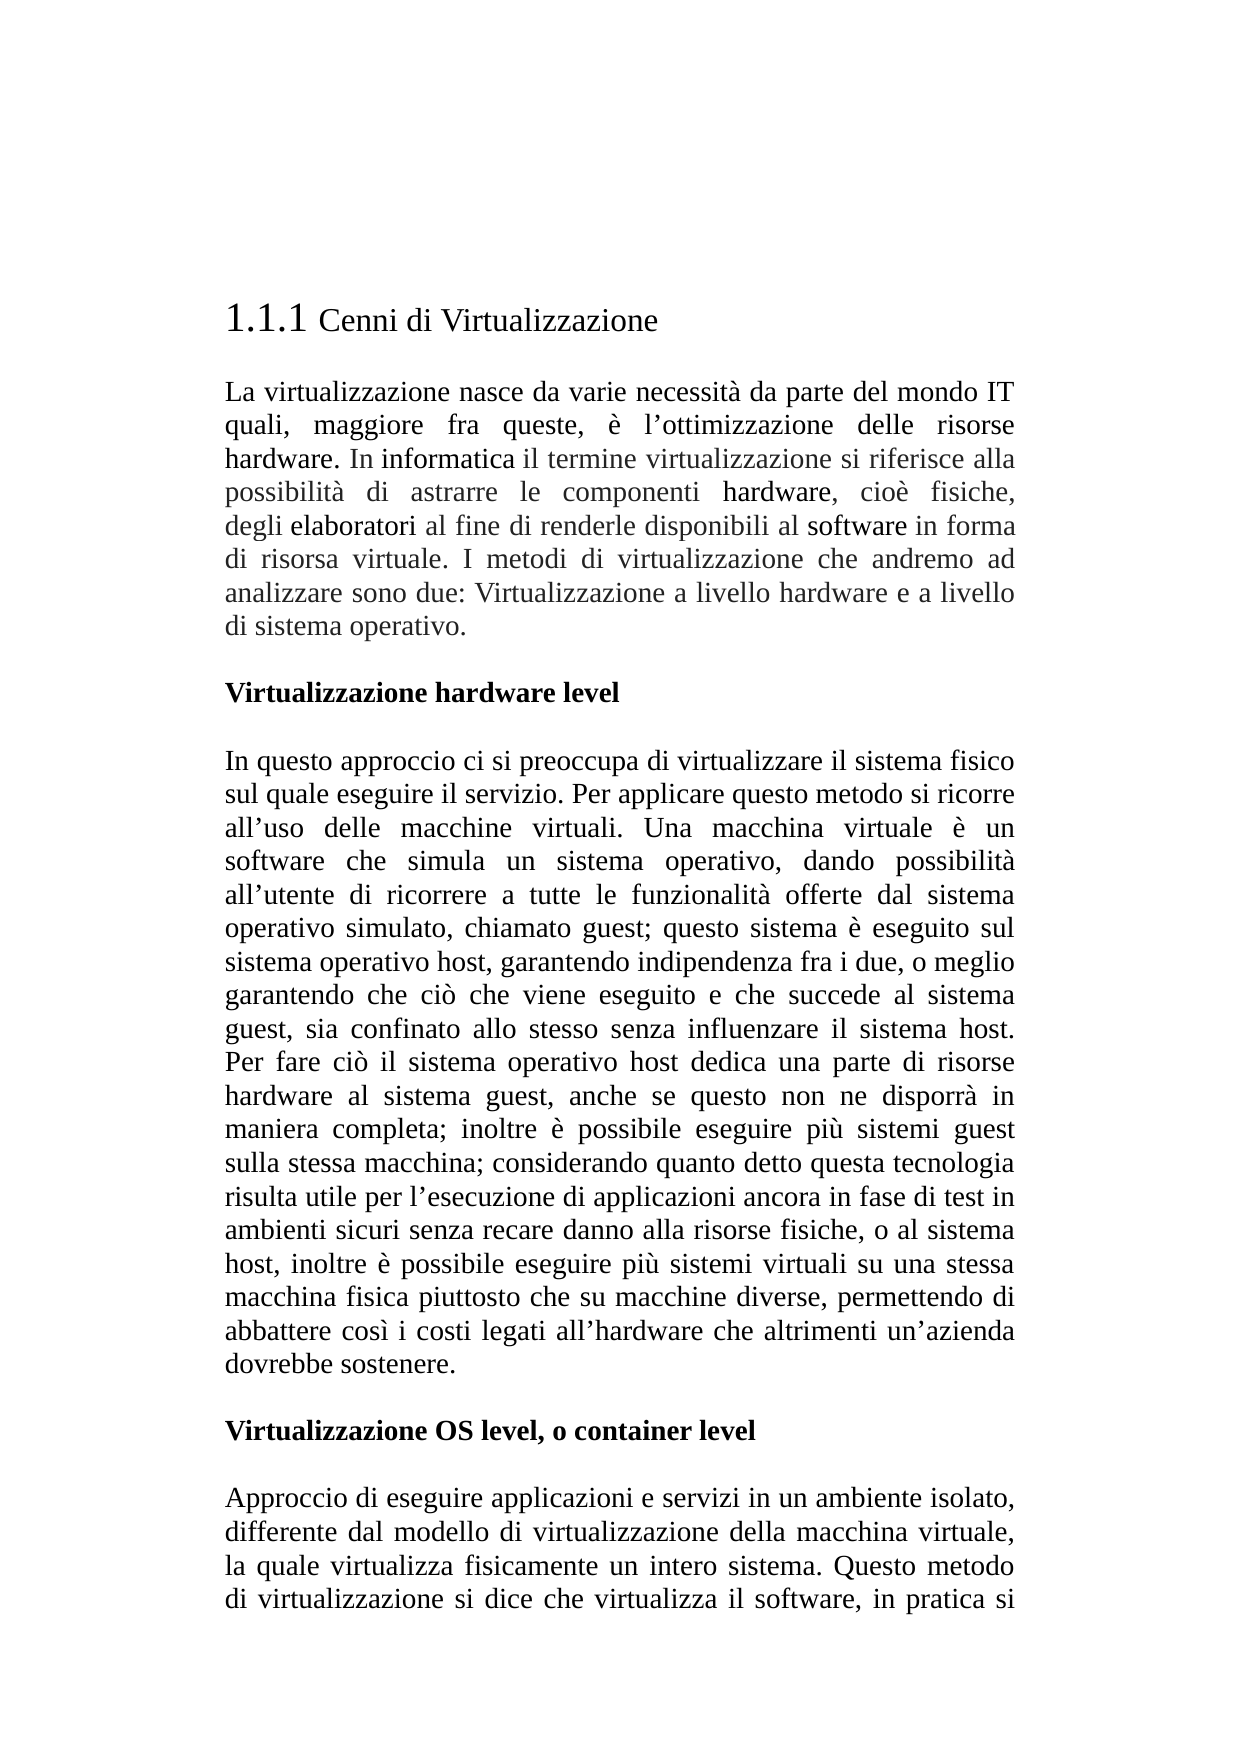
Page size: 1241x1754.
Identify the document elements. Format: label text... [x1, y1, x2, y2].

text 1.1.1 Cenni di Virtualizzazione [224, 292, 1016, 340]
text Virtualizzazione hardware level [224, 676, 1016, 709]
text La virtualizzazione nasce da varie necessità da parte del mondo IT quali, maggiore fra queste, è l’ottimizzazione delle risorse hardware. In informatica il termine virtualizzazione si riferisce alla possibilità di astrarre le componenti hardware, cioè fisiche, degli elaboratori al fine di renderle disponibili al software in forma di risorsa virtuale. I metodi di virtualizzazione che andremo ad analizzare sono due: Virtualizzazione a livello hardware e a livello di sistema operativo. [224, 374, 1016, 642]
text In questo approccio ci si preoccupa di virtualizzare il sistema fisico sul quale eseguire il servizio. Per applicare questo metodo si ricorre all’uso delle macchine virtuali. Una macchina virtuale è un software che simula un sistema operativo, dando possibilità all’utente di ricorrere a tutte le funzionalità offerte dal sistema operativo simulato, chiamato guest; questo sistema è eseguito sul sistema operativo host, garantendo indipendenza fra i due, o meglio garantendo che ciò che viene eseguito e che succede al sistema guest, sia confinato allo stesso senza influenzare il sistema host. Per fare ciò il sistema operativo host dedica una parte di risorse hardware al sistema guest, anche se questo non ne disporrà in maniera completa; inoltre è possibile eseguire più sistemi guest sulla stessa macchina; considerando quanto detto questa tecnologia risulta utile per l’esecuzione di applicazioni ancora in fase di test in ambienti sicuri senza recare danno alla risorse fisiche, o al sistema host, inoltre è possibile eseguire più sistemi virtuali su una stessa macchina fisica piuttosto che su macchine diverse, permettendo di abbattere così i costi legati all’hardware che altrimenti un’azienda dovrebbe sostenere. [224, 743, 1016, 1380]
text Approccio di eseguire applicazioni e servizi in un ambiente isolato, differente dal modello di virtualizzazione della macchina virtuale, la quale virtualizza fisicamente un intero sistema. Questo metodo di virtualizzazione si dice che virtualizza il software, in pratica si [224, 1481, 1016, 1615]
text Virtualizzazione OS level, o container level [224, 1413, 1016, 1447]
